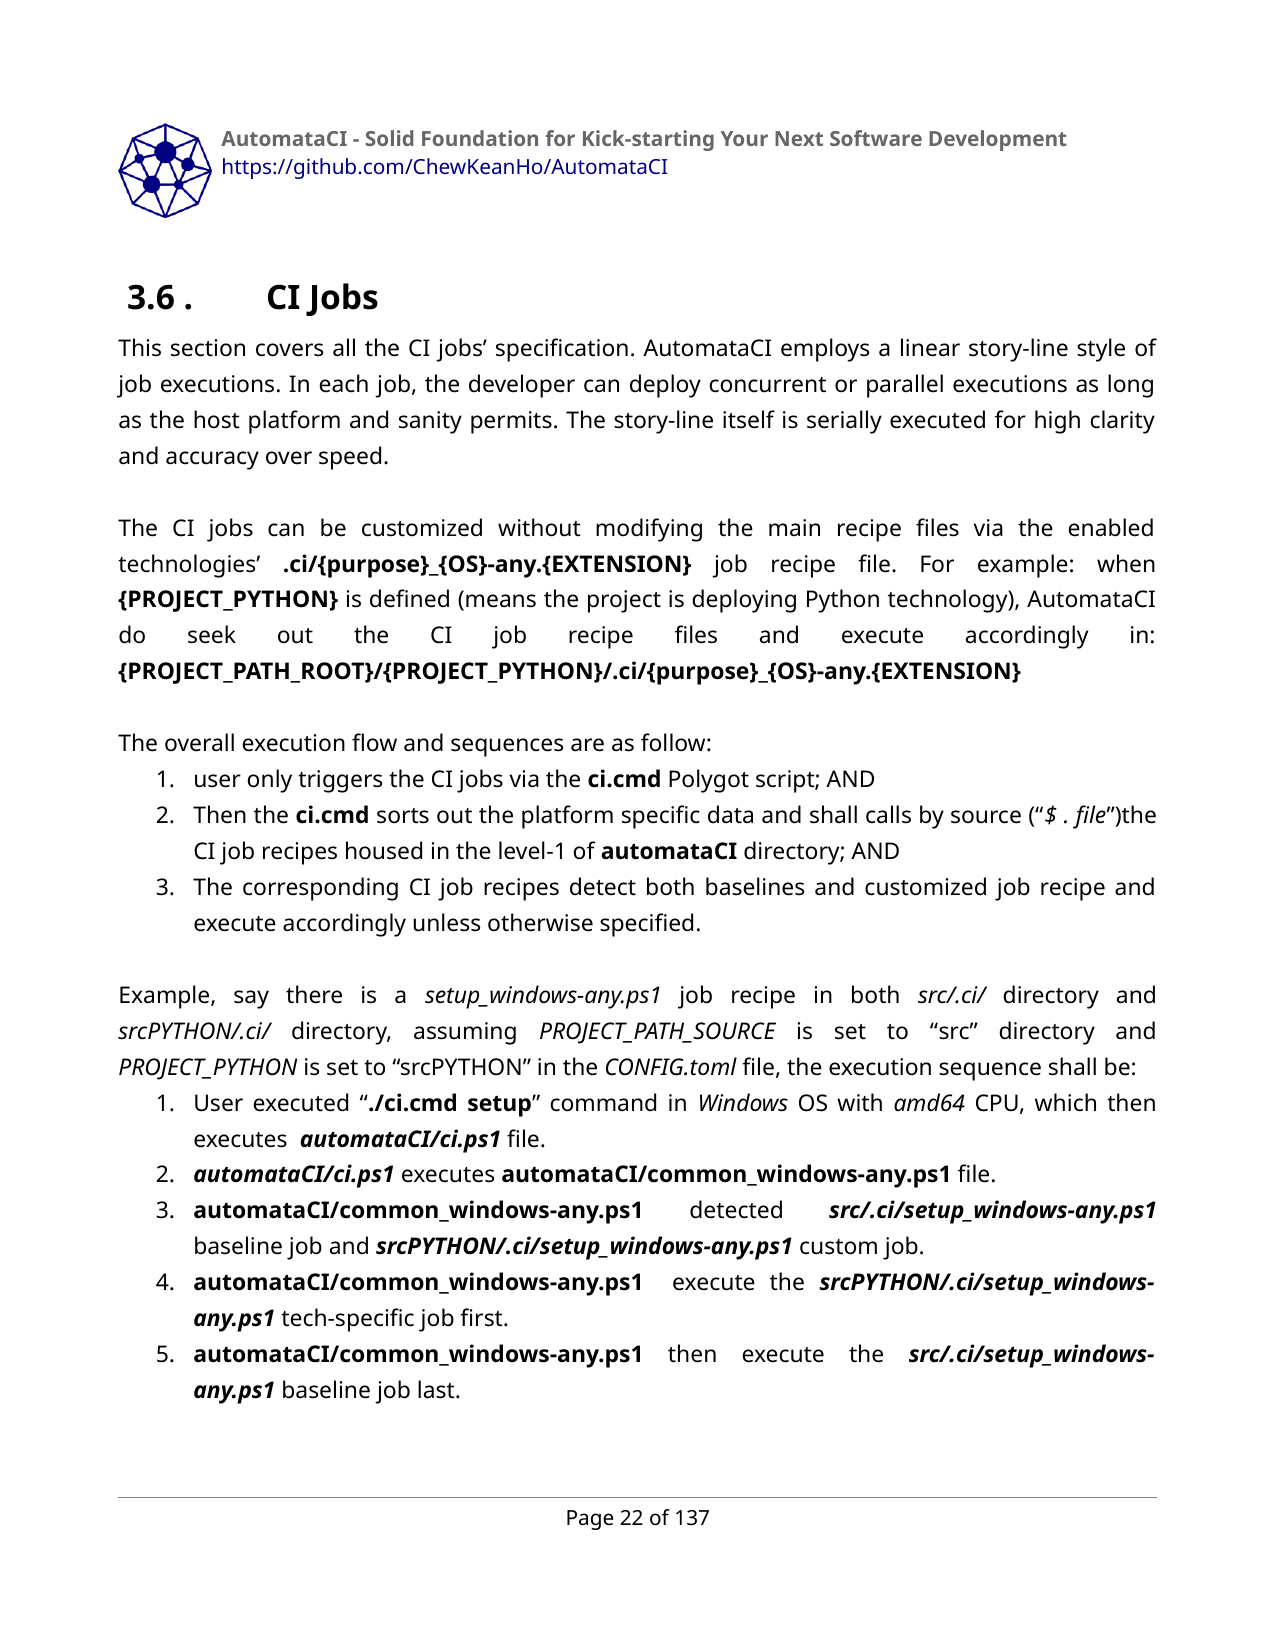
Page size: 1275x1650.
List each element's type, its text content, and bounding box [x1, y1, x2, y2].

list User executed “./ci.cmd setup” command in Windows OS with amd64 CPU, which then executes automataCI/ci.ps1 file. [156, 1087, 1157, 1154]
list automataCI/common_windows-any.ps1 execute the srcPYTHON/.ci/setup_windows-any.ps1 tech-specific job first. [156, 1266, 1157, 1333]
picture [118, 123, 212, 218]
list user only triggers the CI jobs via the ci.cmd Polygot script; AND [156, 763, 1157, 794]
text The CI jobs can be customized without modifying the main recipe files via the enabled technologies’ .ci/{purpose}_{OS}-any.{EXTENSION} job recipe file. For example: when {PROJECT_PYTHON} is defined (means the project is deploying Python technology), AutomataCI do seek out the CI job recipe files and execute accordingly in: {PROJECT_PATH_ROOT}/{PROJECT_PYTHON}/.ci/{purpose}_{OS}-any.{EXTENSION} [118, 512, 1157, 687]
text Example, say there is a setup_windows-any.ps1 job recipe in both src/.ci/ directory and srcPYTHON/.ci/ directory, assuming PROJECT_PATH_SOURCE is set to “src” directory and PROJECT_PYTHON is set to “srcPYTHON” in the CONFIG.toml file, the execution sequence shall be: [118, 979, 1157, 1082]
text This section covers all the CI jobs’ specification. AutomataCI employs a linear story-line style of job executions. In each job, the developer can deploy concurrent or parallel executions as long as the host platform and sanity permits. The story-line itself is serially executed for high clarity and accuracy over speed. [118, 332, 1157, 471]
text The overall execution flow and sequences are as follow: [118, 727, 1157, 758]
list Then the ci.cmd sorts out the platform specific data and shall calls by source (“$ . file”)the CI job recipes housed in the level-1 of automataCI directory; AND [156, 799, 1157, 866]
list automataCI/ci.ps1 executes automataCI/common_windows-any.ps1 file. [156, 1158, 1157, 1190]
subtitle CI Jobs [118, 274, 1157, 319]
list The corresponding CI job recipes detect both baselines and customized job recipe and execute accordingly unless otherwise specified. [156, 871, 1157, 938]
list automataCI/common_windows-any.ps1 detected src/.ci/setup_windows-any.ps1 baseline job and srcPYTHON/.ci/setup_windows-any.ps1 custom job. [156, 1194, 1157, 1262]
list automataCI/common_windows-any.ps1 then execute the src/.ci/setup_windows-any.ps1 baseline job last. [156, 1338, 1157, 1405]
